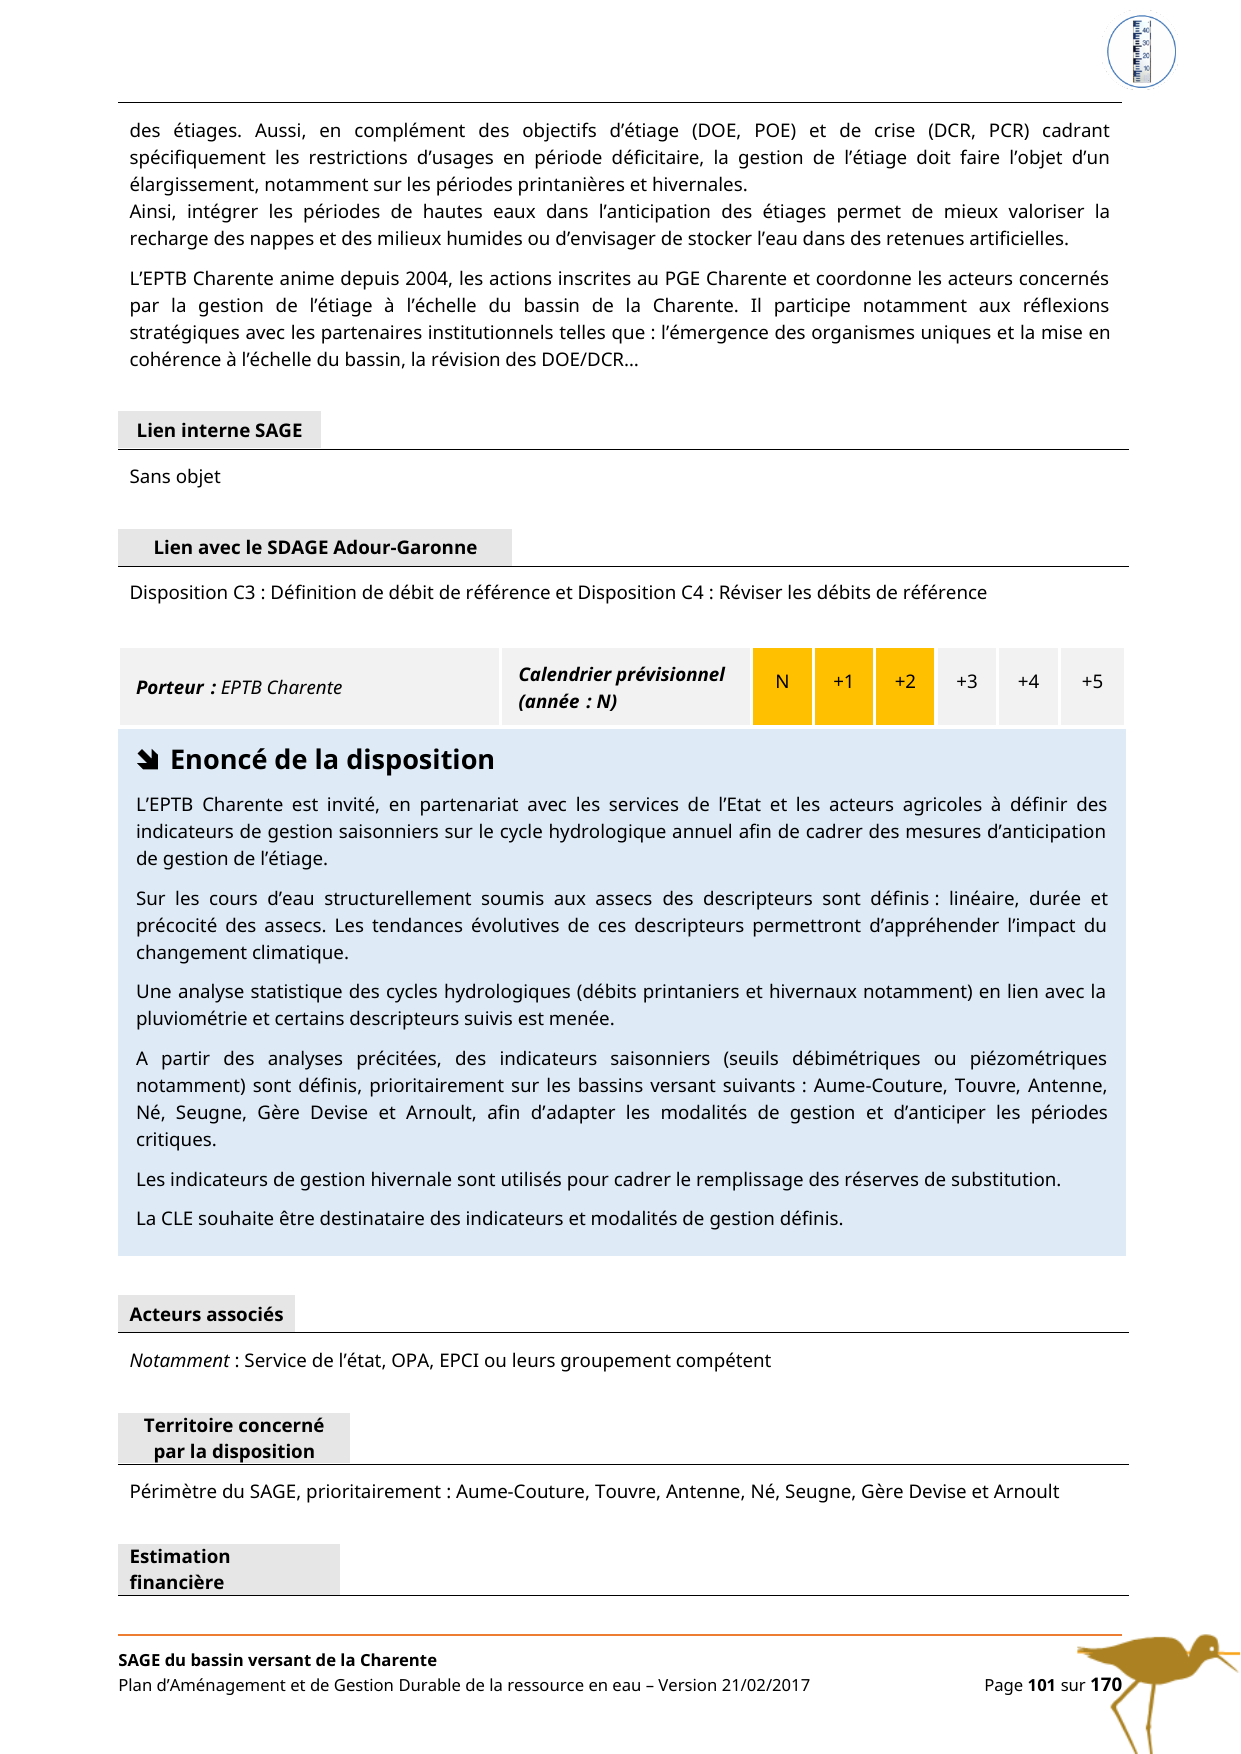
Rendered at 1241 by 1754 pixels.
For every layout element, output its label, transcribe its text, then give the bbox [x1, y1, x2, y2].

table_header Territoire concerné par la disposition [118, 1413, 350, 1463]
table_cell Sans objet [118, 450, 1129, 489]
table_header Lien avec le SDAGE Adour-Garonne [118, 529, 512, 566]
table_header [321, 411, 1129, 448]
table_header [513, 529, 1129, 566]
table_cell Disposition C3 : Définition de débit de référence et Disposition C4 : Réviser les débits de référence [118, 567, 1129, 605]
table_header +5 [1061, 648, 1124, 725]
table_header +1 [815, 648, 873, 725]
table_header +4 [999, 648, 1058, 725]
table_header [350, 1413, 1129, 1463]
table_cell Périmètre du SAGE, prioritairement : Aume-Couture, Touvre, Antenne, Né, Seugne, Gère Devise et Arnoult [118, 1465, 1129, 1544]
table_header Porteur : EPTB Charente [120, 648, 499, 725]
table_header N [753, 648, 812, 725]
table_cell  Enoncé de la disposition L’EPTB Charente est invité, en partenariat avec les services de l’Etat et les acteurs agricoles à définir des indicateurs de gestion saisonniers sur le cycle hydrologique annuel afin de cadrer des mesures d’anticipation de gestion de l’étiage. Sur les cours d’eau structurellement soumis aux assecs des descripteurs sont définis : linéaire, durée et précocité des assecs. Les tendances évolutives de ces descripteurs permettront d’appréhender l’impact du changement climatique. Une analyse statistique des cycles hydrologiques (débits printaniers et hivernaux notamment) en lien avec la pluviométrie et certains descripteurs suivis est menée. A partir des analyses précitées, des indicateurs saisonniers (seuils débimétriques ou piézométriques notamment) sont définis, prioritairement sur les bassins versant suivants : Aume-Couture, Touvre, Antenne, Né, Seugne, Gère Devise et Arnoult, afin d’adapter les modalités de gestion et d’anticiper les périodes critiques. Les indicateurs de gestion hivernale sont utilisés pour cadrer le remplissage des réserves de substitution. La CLE souhaite être destinataire des indicateurs et modalités de gestion définis. [118, 729, 1126, 1256]
table_header +3 [938, 648, 996, 725]
table_header Acteurs associés [118, 1295, 295, 1332]
table_cell [340, 1544, 1129, 1595]
table_header Calendrier prévisionnel (année : N) [502, 648, 750, 725]
table_header [295, 1295, 1129, 1332]
table_cell Notamment : Service de l’état, OPA, EPCI ou leurs groupement compétent [118, 1333, 1129, 1373]
table_header +2 [876, 648, 934, 725]
table_cell Estimation financière [118, 1544, 340, 1595]
table_cell des étiages. Aussi, en complément des objectifs d’étiage (DOE, POE) et de crise (DCR, PCR) cadrant spécifiquement les restrictions d’usages en période déficitaire, la gestion de l’étiage doit faire l’objet d’un élargissement, notamment sur les périodes printanières et hivernales. Ainsi, intégrer les périodes de hautes eaux dans l’anticipation des étiages permet de mieux valoriser la recharge des nappes et des milieux humides ou d’envisager de stocker l’eau dans des retenues artificielles. L’EPTB Charente anime depuis 2004, les actions inscrites au PGE Charente et coordonne les acteurs concernés par la gestion de l’étiage à l’échelle du bassin de la Charente. Il participe notamment aux réflexions stratégiques avec les partenaires institutionnels telles que : l’émergence des organismes uniques et la mise en cohérence à l’échelle du bassin, la révision des DOE/DCR… [118, 103, 1122, 372]
table_header Lien interne SAGE [118, 411, 321, 448]
